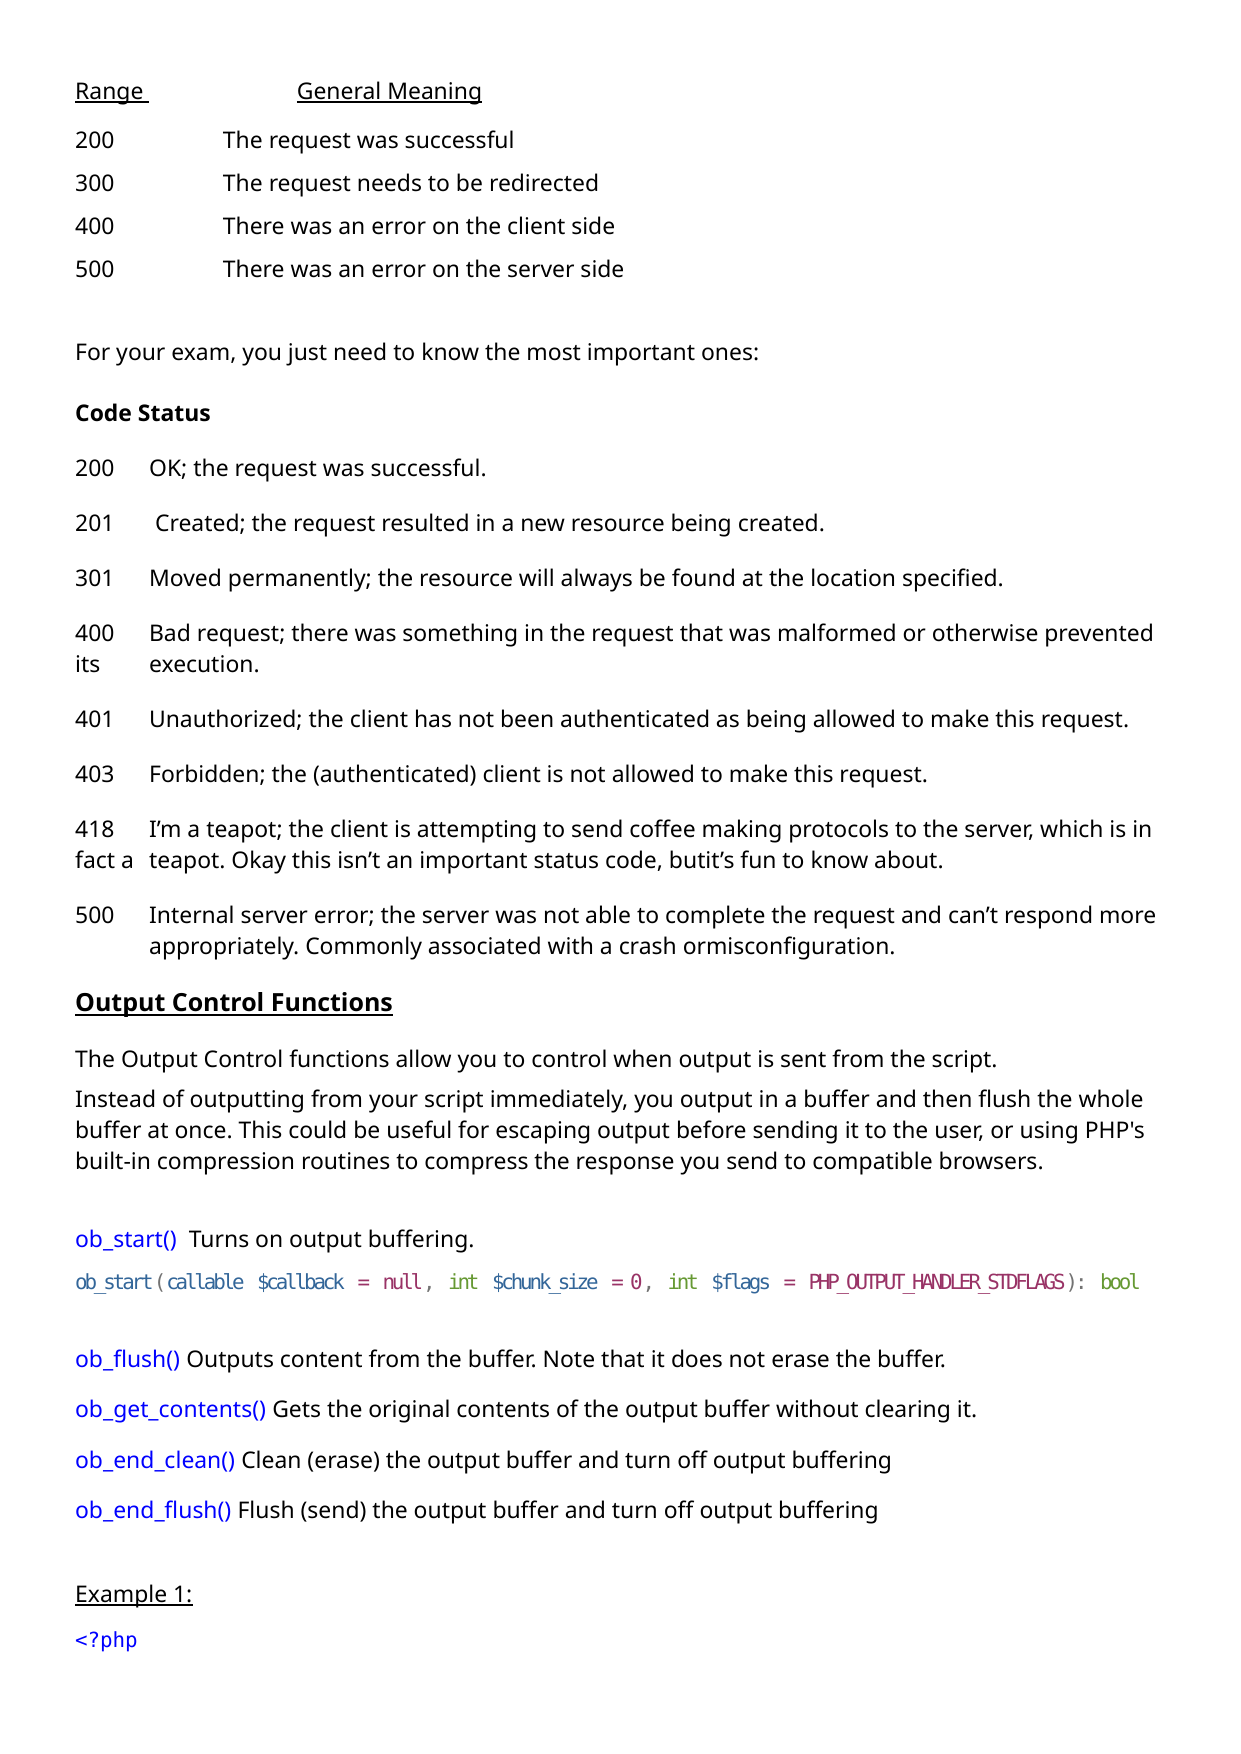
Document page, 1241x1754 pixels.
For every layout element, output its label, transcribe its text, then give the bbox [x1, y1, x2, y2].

text 300 The request needs to be redirected [75, 167, 1166, 198]
text 400 Bad request; there was something in the request that was malformed or otherwise prevented its execution. [75, 617, 1166, 679]
text ob_start() Turns on output buffering. [75, 1223, 1166, 1255]
text 201 Created; the request resulted in a new resource being created. [75, 507, 1166, 538]
text 418 I’m a teapot; the client is attempting to send coffee making protocols to the server, which is in fact a teapot. Okay this isn’t an important status code, butit’s fun to know about. [75, 812, 1166, 875]
text For your exam, you just need to know the most important ones: [75, 336, 1166, 367]
text ob_end_clean() Clean (erase) the output buffer and turn off output buffering [75, 1443, 1166, 1475]
text 200 OK; the request was successful. [75, 452, 1166, 483]
text Range General Meaning [75, 75, 1166, 106]
text 301 Moved permanently; the resource will always be found at the location specified. [75, 562, 1166, 593]
text 403 Forbidden; the (authenticated) client is not allowed to make this request. [75, 758, 1166, 789]
text ob_get_contents() Gets the original contents of the output buffer without clearing it. [75, 1393, 1166, 1424]
text ob_start(callable $callback = null, int $chunk_size = 0, int $flags = PHP_OUTPUT_HANDLER_STDFLAGS): bool [75, 1270, 1166, 1294]
text Example 1: [75, 1544, 1166, 1609]
text ob_end_flush() Flush (send) the output buffer and turn off output buffering [75, 1494, 1166, 1525]
text Code Status [75, 397, 1166, 428]
text 401 Unauthorized; the client has not been authenticated as being allowed to make this request. [75, 703, 1166, 734]
text 500 Internal server error; the server was not able to complete the request and can’t respond more appropriately. Commonly associated with a crash ormisconfiguration. [75, 899, 1166, 961]
text Instead of outputting from your script immediately, you output in a buffer and then flush the whole buffer at once. This could be useful for escaping output before sending it to the user, or using PHP's built-in compression routines to compress the response you send to compatible browsers. [75, 1083, 1166, 1176]
text The Output Control functions allow you to control when output is sent from the script. [75, 1042, 1166, 1074]
text 400 There was an error on the client side [75, 210, 1166, 241]
text Output Control Functions [75, 985, 1166, 1019]
text 500 There was an error on the server side [75, 253, 1166, 284]
text <?php [75, 1628, 1166, 1653]
text ob_flush() Outputs content from the buffer. Note that it does not erase the buffer. [75, 1342, 1166, 1374]
text 200 The request was successful [75, 124, 1166, 155]
